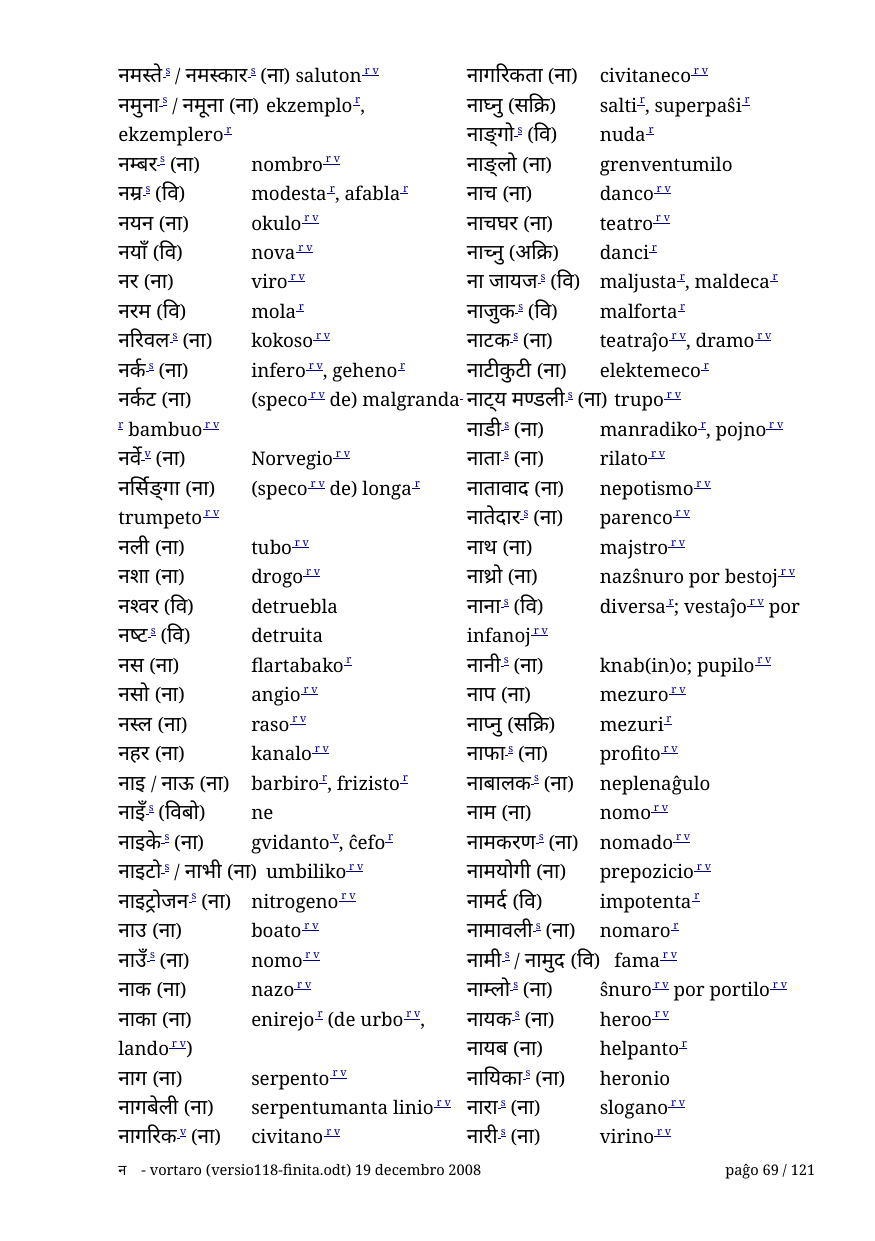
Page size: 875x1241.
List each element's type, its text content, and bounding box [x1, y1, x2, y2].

text नागबेली (ना) serpentumanta linio r v [118, 1091, 467, 1120]
text नाच (ना) danco r v [467, 177, 815, 206]
text नाथ्रो (ना) nazŝnuro por bestoj r v [467, 560, 815, 590]
text नश्‍वर (वि) detruebla [118, 590, 467, 619]
text नाप (ना) mezuro r v [467, 678, 815, 708]
text नागरिक v (ना) civitano r v [118, 1120, 467, 1150]
text नायिका s (ना) heronio [467, 1061, 815, 1091]
text नाफा s (ना) profito r v [467, 737, 815, 767]
text नमुना s / नमूना (ना) ekzemplo r, ekzemplero r [118, 88, 467, 147]
text नाचघर (ना) teatro r v [467, 206, 815, 236]
text नाउँ s (ना) nomo r v [118, 943, 467, 973]
text नाघ्नु (सक्रि) salti r, superpaŝi r [467, 88, 815, 118]
text नाङ्गो s (वि) nuda r [467, 118, 815, 147]
text नाइँ s (विबो) ne [118, 796, 467, 826]
text नाका (ना) enirejo r (de urbo r v, lando r v) [118, 1002, 467, 1061]
text नायक s (ना) heroo r v [467, 1002, 815, 1032]
text नर्कट (ना) (speco r v de) malgranda r bambuo r v [118, 383, 467, 442]
text नाच्नु (अक्रि) danci r [467, 236, 815, 265]
text नाट्य मण्डली s (ना) trupo r v [467, 383, 815, 413]
text नानी s (ना) knab(in)o; pupilo r v [467, 649, 815, 678]
text नष्ट s (वि) detruita [118, 619, 467, 649]
text नाता s (ना) rilato r v [467, 442, 815, 472]
text नाटक s (ना) teatraĵo r v, dramo r v [467, 324, 815, 354]
text नम्बर s (ना) nombro r v [118, 147, 467, 177]
text नस (ना) flartabako r [118, 649, 467, 678]
text नसो (ना) angio r v [118, 678, 467, 708]
text नाइ / नाऊ (ना) barbiro r, frizisto r [118, 767, 467, 796]
text नायब (ना) helpanto r [467, 1032, 815, 1061]
text नाग (ना) serpento r v [118, 1061, 467, 1091]
text नयाँ (वि) nova r v [118, 236, 467, 265]
text नाटीकुटी (ना) elektemeco r [467, 354, 815, 383]
text नम्र s (वि) modesta r, afabla r [118, 177, 467, 206]
text नामर्द (वि) impotenta r [467, 884, 815, 914]
text नली (ना) tubo r v [118, 531, 467, 560]
text नशा (ना) drogo r v [118, 560, 467, 590]
text नयन (ना) okulo r v [118, 206, 467, 236]
text नाबालक s (ना) neplenaĝulo [467, 767, 815, 796]
text नागरिकता (ना) civitaneco r v [467, 59, 815, 88]
text नहर (ना) kanalo r v [118, 737, 467, 767]
text नर्सिङ्गा (ना) (speco r v de) longa r trumpeto r v [118, 472, 467, 531]
text नाजुक s (वि) malforta r [467, 295, 815, 324]
text नाम्लो s (ना) ŝnuro r v por portilo r v [467, 973, 815, 1002]
text नारा s (ना) slogano r v [467, 1091, 815, 1120]
text नातावाद (ना) nepotismo r v [467, 472, 815, 501]
text नाइके s (ना) gvidanto v, ĉefo r [118, 826, 467, 855]
text नाउ (ना) boato r v [118, 914, 467, 943]
text नाक (ना) nazo r v [118, 973, 467, 1002]
text नरम (वि) mola r [118, 295, 467, 324]
text नस्ल (ना) raso r v [118, 708, 467, 737]
text नामावली s (ना) nomaro r [467, 914, 815, 943]
text नामी s / नामुद (वि) fama r v [467, 943, 815, 973]
text नाना s (वि) diversa r; vestaĵo r v por infanoj r v [467, 590, 815, 649]
text नाथ (ना) majstro r v [467, 531, 815, 560]
text नारी s (ना) virino r v [467, 1120, 815, 1150]
text नाप्नु (सक्रि) mezuri r [467, 708, 815, 737]
text नामयोगी (ना) prepozicio r v [467, 855, 815, 884]
text नाइट्रोजन s (ना) nitrogeno r v [118, 884, 467, 914]
text नमस्ते s / नमस्कार s (ना) saluton r v [118, 59, 467, 88]
text नर्क s (ना) infero r v, geheno r [118, 354, 467, 383]
text नाइटो s / नाभी (ना) umbiliko r v [118, 855, 467, 884]
text नर्वे v (ना) Norvegio r v [118, 442, 467, 472]
text नरिवल s (ना) kokoso r v [118, 324, 467, 354]
text नर (ना) viro r v [118, 265, 467, 295]
text नातेदार s (ना) parenco r v [467, 501, 815, 531]
text ना जायज s (वि) maljusta r, maldeca r [467, 265, 815, 295]
text नाङ्लो (ना) grenventumilo [467, 147, 815, 177]
text नामकरण s (ना) nomado r v [467, 826, 815, 855]
text नाडी s (ना) manradiko r, pojno r v [467, 413, 815, 442]
text नाम (ना) nomo r v [467, 796, 815, 826]
